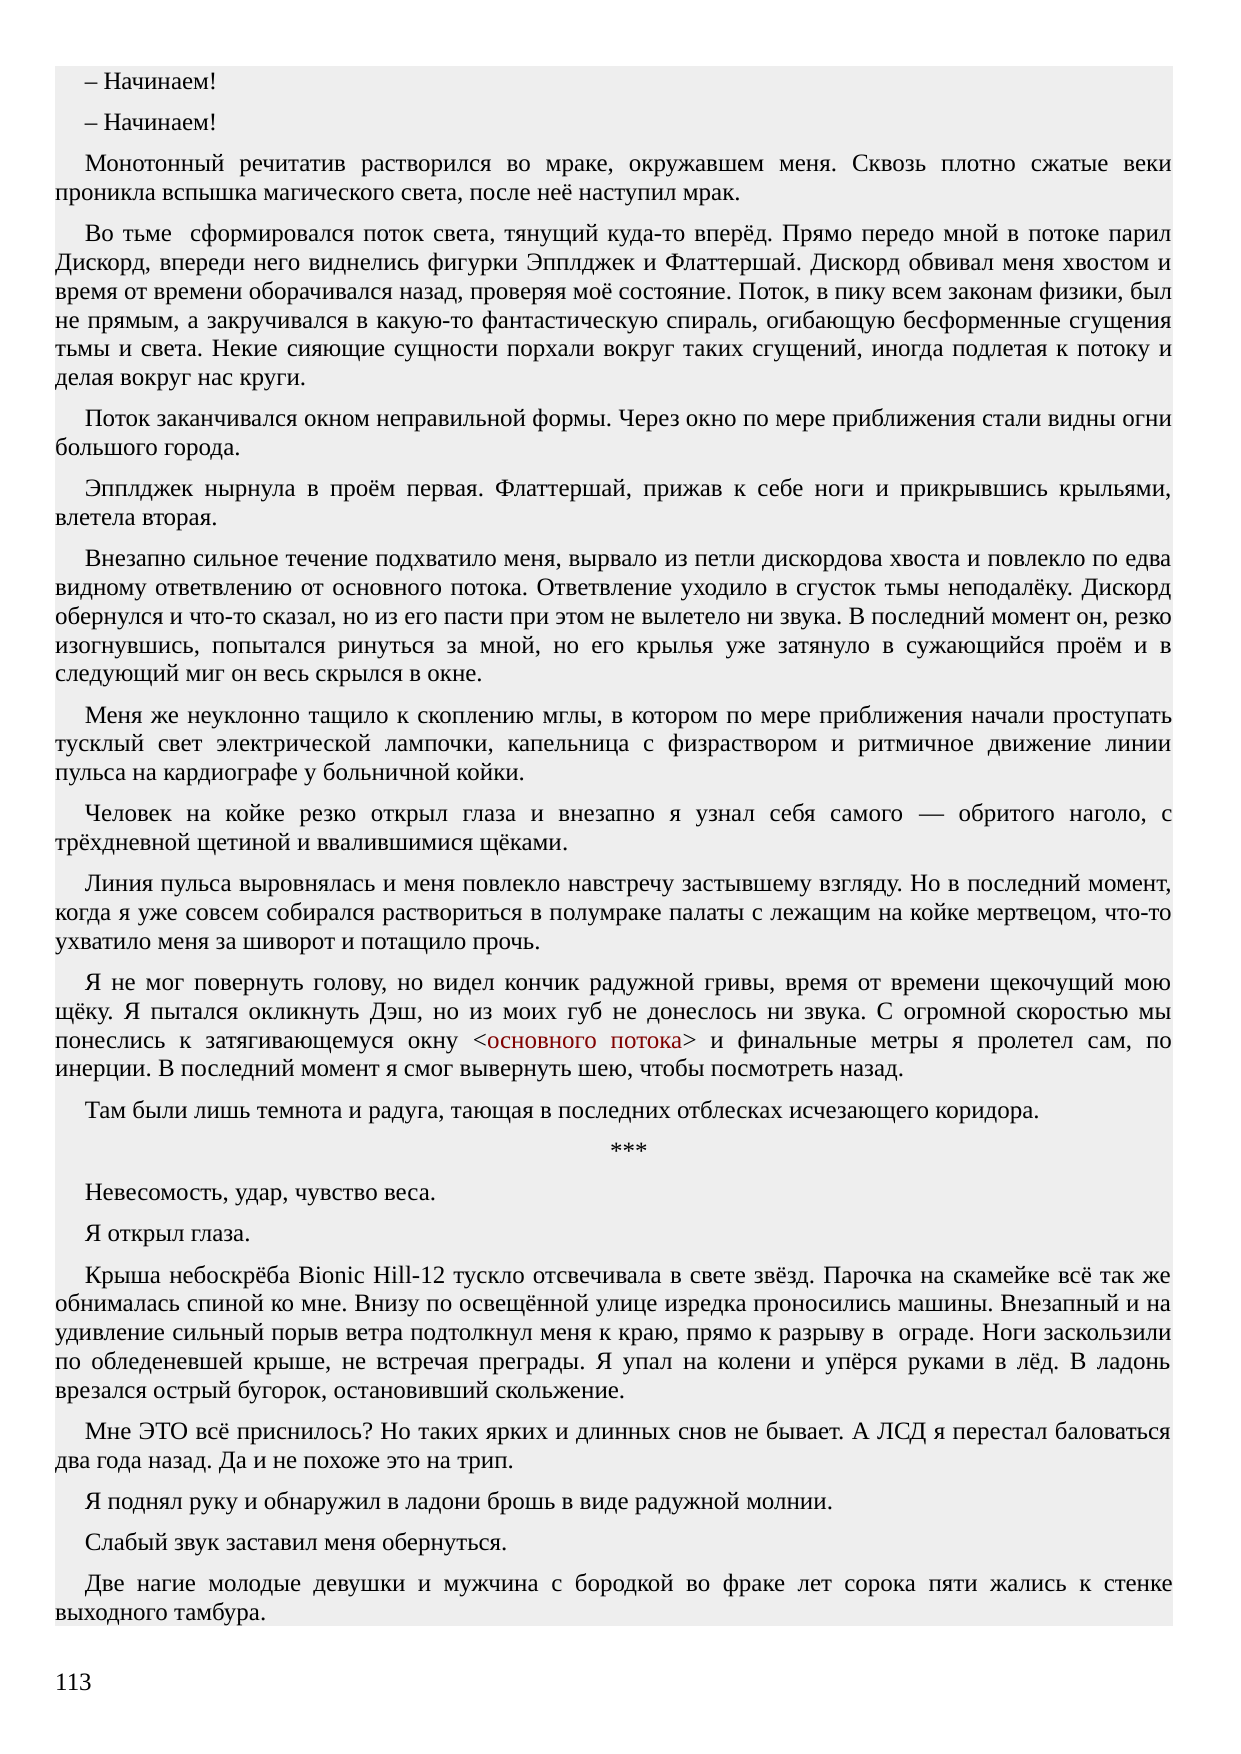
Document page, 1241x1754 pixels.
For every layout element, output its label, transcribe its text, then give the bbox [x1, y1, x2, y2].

text *** [55, 1136, 1173, 1165]
text Я не мог повернуть голову, но видел кончик радужной гривы, время от времени щекочущий мою щёку. Я пытался окликнуть Дэш, но из моих губ не донеслось ни звука. С огромной скоростью мы понеслись к затягивающемуся окну <основного потока> и финальные метры я пролетел сам, по инерции. В последний момент я смог вывернуть шею, чтобы посмотреть назад. [55, 967, 1173, 1082]
text – Начинаем! [55, 66, 1173, 95]
text Монотонный речитатив растворился во мраке, окружавшем меня. Сквозь плотно сжатые веки проникла вспышка магического света, после неё наступил мрак. [55, 148, 1173, 206]
text Две нагие молодые девушки и мужчина с бородкой во фраке лет сорока пяти жались к стенке выходного тамбура. [55, 1568, 1173, 1626]
text Эпплджек нырнула в проём первая. Флаттершай, прижав к себе ноги и прикрывшись крыльями, влетела вторая. [55, 473, 1173, 531]
text Внезапно сильное течение подхватило меня, вырвало из петли дискордова хвоста и повлекло по едва видному ответвлению от основного потока. Ответвление уходило в сгусток тьмы неподалёку. Дискорд обернулся и что-то сказал, но из его пасти при этом не вылетело ни звука. В последний момент он, резко изогнувшись, попытался ринуться за мной, но его крылья уже затянуло в сужающийся проём и в следующий миг он весь скрылся в окне. [55, 543, 1173, 687]
text Слабый звук заставил меня обернуться. [55, 1527, 1173, 1556]
text – Начинаем! [55, 107, 1173, 136]
text Человек на койке резко открыл глаза и внезапно я узнал себя самого — обритого наголо, с трёхдневной щетиной и ввалившимися щёками. [55, 798, 1173, 856]
text Поток заканчивался окном неправильной формы. Через окно по мере приближения стали видны огни большого города. [55, 403, 1173, 461]
text Крыша небоскрёба Bionic Hill-12 тускло отсвечивала в свете звёзд. Парочка на скамейке всё так же обнималась спиной ко мне. Внизу по освещённой улице изредка проносились машины. Внезапный и на удивление сильный порыв ветра подтолкнул меня к краю, прямо к разрыву в ограде. Ноги заскользили по обледеневшей крыше, не встречая преграды. Я упал на колени и упёрся руками в лёд. В ладонь врезался острый бугорок, остановивший скольжение. [55, 1260, 1173, 1403]
text Я поднял руку и обнаружил в ладони брошь в виде радужной молнии. [55, 1486, 1173, 1515]
text Меня же неуклонно тащило к скоплению мглы, в котором по мере приближения начали проступать тусклый свет электрической лампочки, капельница с физраствором и ритмичное движение линии пульса на кардиографе у больничной койки. [55, 700, 1173, 786]
text Линия пульса выровнялась и меня повлекло навстречу застывшему взгляду. Но в последний момент, когда я уже совсем собирался раствориться в полумраке палаты с лежащим на койке мертвецом, что-то ухватило меня за шиворот и потащило прочь. [55, 868, 1173, 955]
text Во тьме сформировался поток света, тянущий куда-то вперёд. Прямо передо мной в потоке парил Дискорд, впереди него виднелись фигурки Эпплджек и Флаттершай. Дискорд обвивал меня хвостом и время от времени оборачивался назад, проверяя моё состояние. Поток, в пику всем законам физики, был не прямым, а закручивался в какую-то фантастическую спираль, огибающую бесформенные сгущения тьмы и света. Некие сияющие сущности порхали вокруг таких сгущений, иногда подлетая к потоку и делая вокруг нас круги. [55, 218, 1173, 391]
text Невесомость, удар, чувство веса. [55, 1177, 1173, 1206]
text Я открыл глаза. [55, 1218, 1173, 1247]
text Там были лишь темнота и радуга, тающая в последних отблесках исчезающего коридора. [55, 1095, 1173, 1123]
text Мне ЭТО всё приснилось? Но таких ярких и длинных снов не бывает. А ЛСД я перестал баловаться два года назад. Да и не похоже это на трип. [55, 1416, 1173, 1473]
